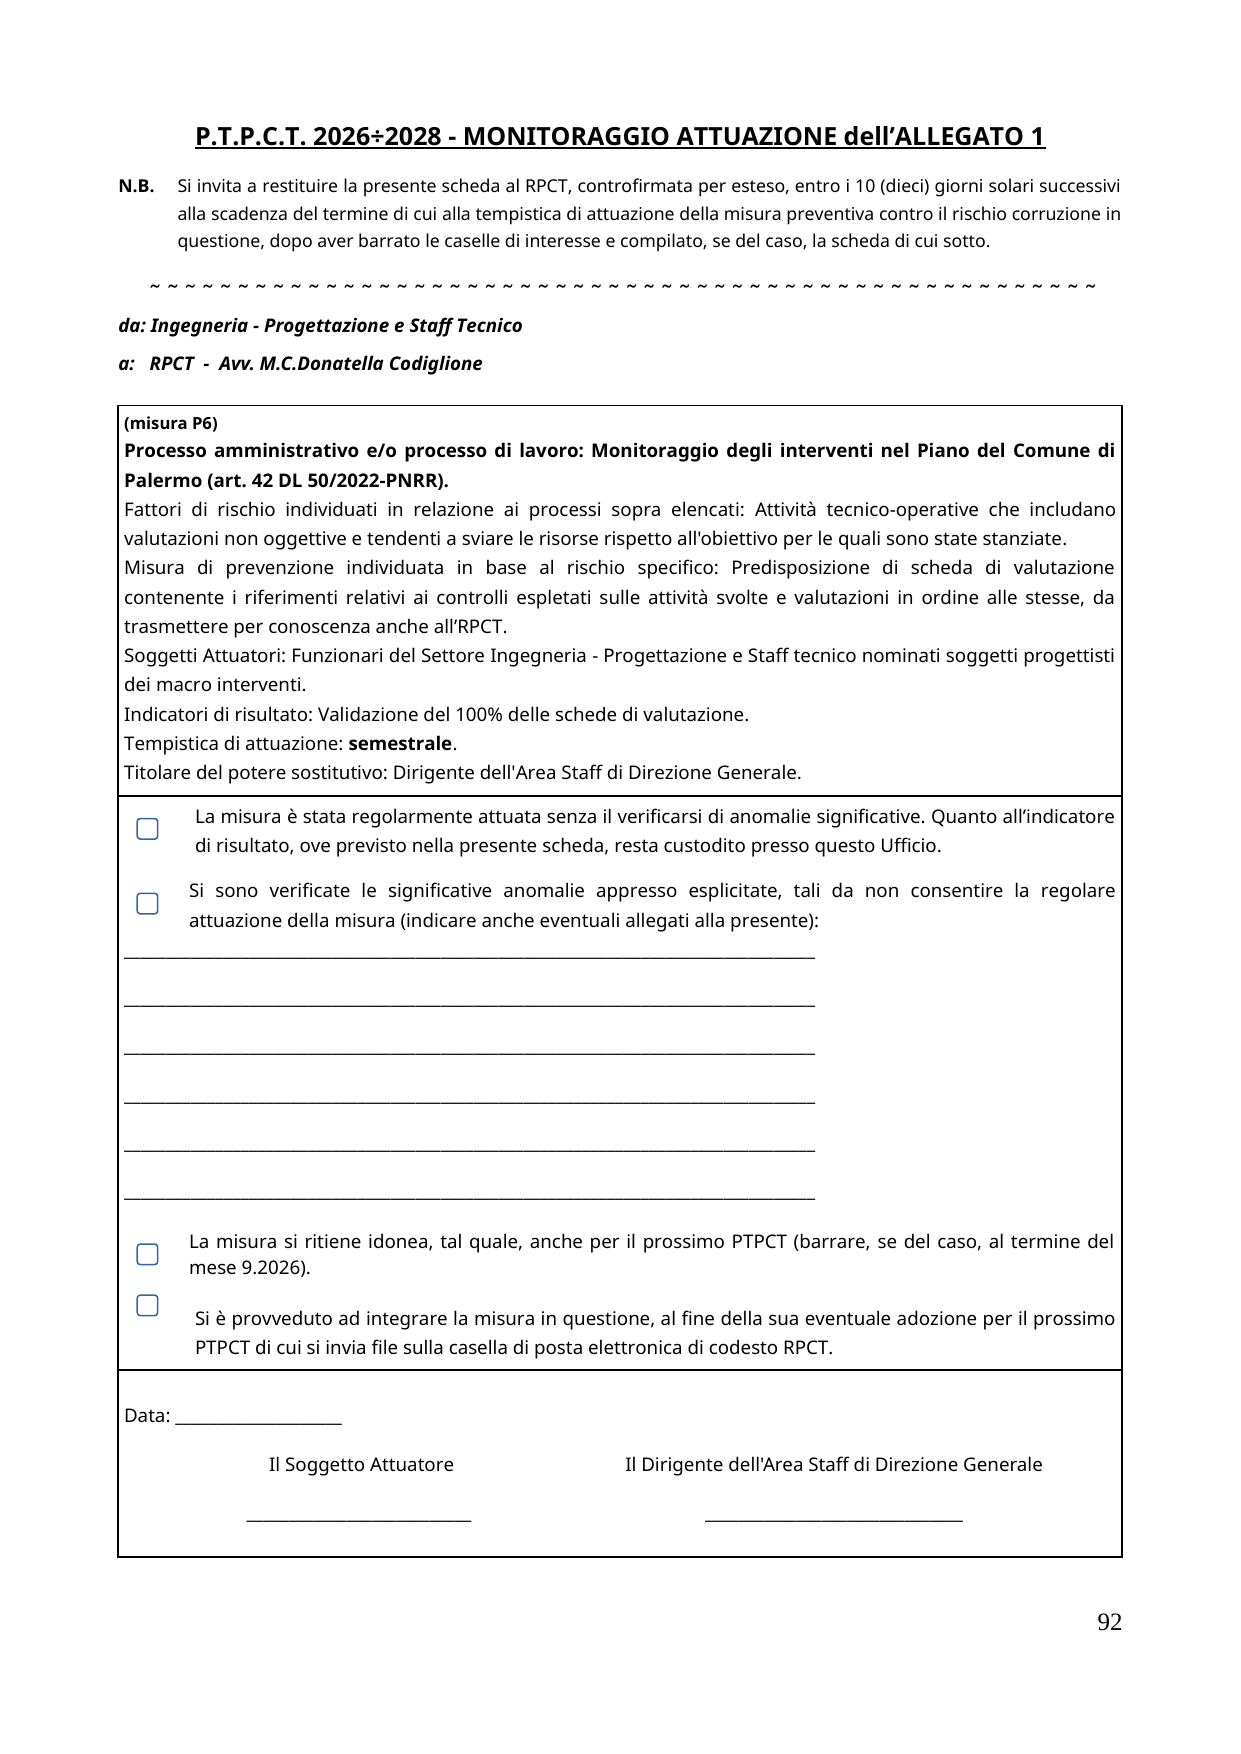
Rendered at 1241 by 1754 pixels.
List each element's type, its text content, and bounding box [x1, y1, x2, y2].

table_cell Data: ____________________ Il Soggetto Attuatore Il Dirigente dell'Area Staff di Direzione Generale ___________________________ _______________________________ [119, 1371, 1121, 1556]
text ˷ ˷ ˷ ˷ ˷ ˷ ˷ ˷ ˷ ˷ ˷ ˷ ˷ ˷ ˷ ˷ ˷ ˷ ˷ ˷ ˷ ˷ ˷ ˷ ˷ ˷ ˷ ˷ ˷ ˷ ˷ ˷ ˷ ˷ ˷ ˷ ˷ ˷ ˷ ˷ ˷ ˷ ˷ ˷ ˷ ˷ ˷ ˷ ˷ ˷ ˷ ˷ ˷ ˷ [118, 257, 1122, 291]
table_header (misura P6) Processo amministrativo e/o processo di lavoro: Monitoraggio degli interventi nel Piano del Comune di Palermo (art. 42 DL 50/2022-PNRR). Fattori di rischio individuati in relazione ai processi sopra elencati: Attività tecnico-operative che includano valutazioni non oggettive e tendenti a sviare le risorse rispetto all'obiettivo per le quali sono state stanziate. Misura di prevenzione individuata in base al rischio specifico: Predisposizione di scheda di valutazione contenente i riferimenti relativi ai controlli espletati sulle attività svolte e valutazioni in ordine alle stesse, da trasmettere per conoscenza anche all’RPCT. Soggetti Attuatori: Funzionari del Settore Ingegneria - Progettazione e Staff tecnico nominati soggetti progettisti dei macro interventi. Indicatori di risultato: Validazione del 100% delle schede di valutazione. Tempistica di attuazione: semestrale. Titolare del potere sostitutivo: Dirigente dell'Area Staff di Direzione Generale. [119, 406, 1121, 795]
text N.B. Si invita a restituire la presente scheda al RPCT, controfirmata per esteso, entro i 10 (dieci) giorni solari successivi alla scadenza del termine di cui alla tempistica di attuazione della misura preventiva contro il rischio corruzione in questione, dopo aver barrato le caselle di interesse e compilato, se del caso, la scheda di cui sotto. [118, 173, 1122, 253]
text da: Ingegneria - Progettazione e Staff Tecnico [118, 312, 1122, 338]
text a: RPCT - Avv. M.C.Donatella Codiglione [118, 350, 1122, 376]
table_cell La misura è stata regolarmente attuata senza il verificarsi di anomalie significative. Quanto all’indicatore di risultato, ove previsto nella presente scheda, resta custodito presso questo Ufficio. Si sono verificate le significative anomalie appresso esplicitate, tali da non consentire la regolare attuazione della misura (indicare anche eventuali allegati alla presente): ___________________________________________________________________________________ ___________________________________________________________________________________ ___________________________________________________________________________________ ___________________________________________________________________________________ ___________________________________________________________________________________ ___________________________________________________________________________________ La misura si ritiene idonea, tal quale, anche per il prossimo PTPCT (barrare, se del caso, al termine del mese 9.2026). Si è provveduto ad integrare la misura in questione, al fine della sua eventuale adozione per il prossimo PTPCT di cui si invia file sulla casella di posta elettronica di codesto RPCT. [119, 797, 1121, 1369]
text P.T.P.C.T. 2026÷2028 - MONITORAGGIO ATTUAZIONE dell’ALLEGATO 1 [118, 118, 1122, 152]
